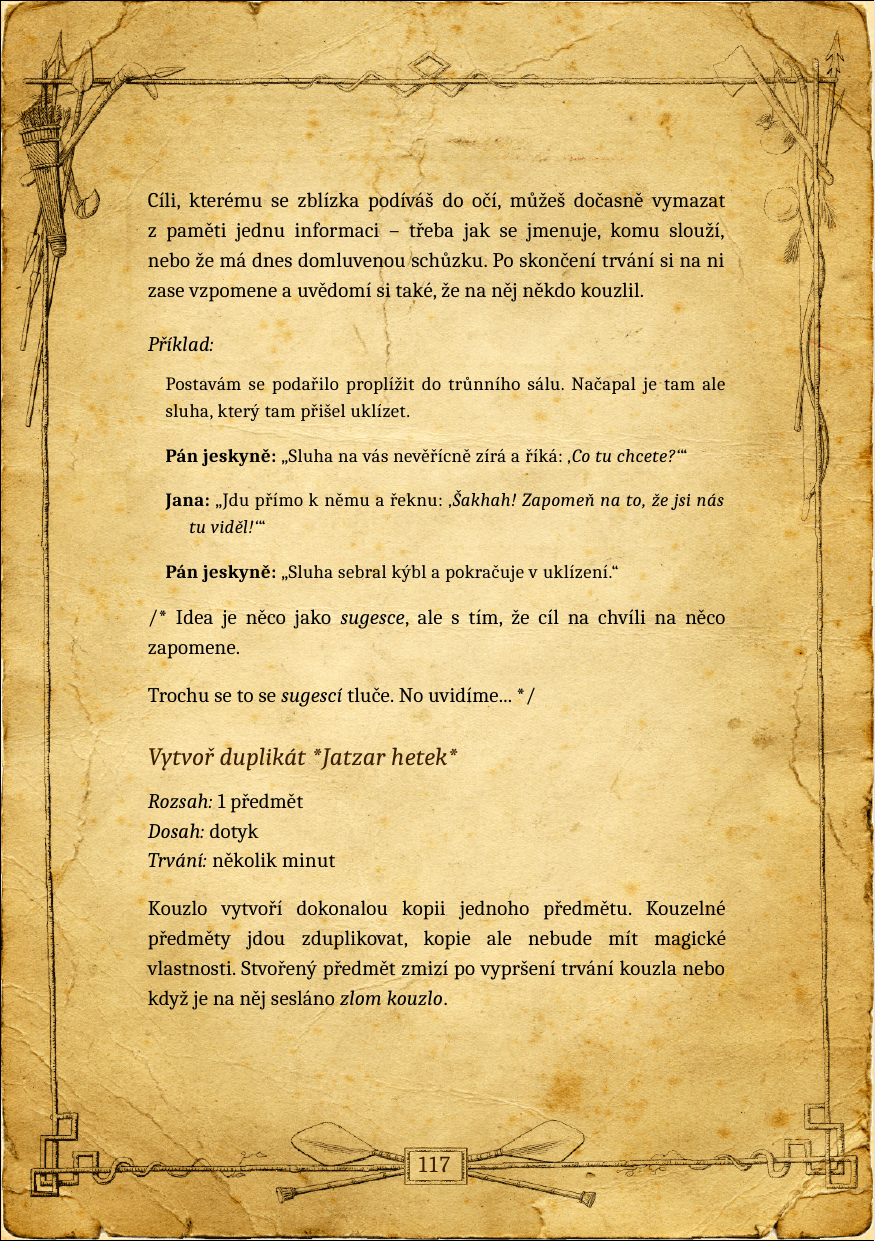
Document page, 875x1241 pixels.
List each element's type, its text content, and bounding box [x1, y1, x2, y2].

text Příklad: [148, 332, 726, 356]
text Postavám se podařilo proplížit do trůnního sálu. Načapal je tam ale sluha, který tam přišel uklízet. [165, 374, 726, 422]
text Rozsah: 1 předmět Dosah: dotyk Trvání: několik minut [148, 789, 726, 873]
text Kouzlo vytvoří dokonalou kopii jednoho předmětu. Kouzelné předměty jdou zduplikovat, kopie ale nebude mít magické vlastnosti. Stvořený předmět zmizí po vypršení trvání kouzla nebo když je na něj sesláno zlom kouzlo. [148, 897, 726, 1010]
text Pán jeskyně: „Sluha sebral kýbl a⁠ pokračuje v⁠ uklízení.“ [165, 561, 726, 583]
text Cíli, kterému se zblízka podíváš do očí, můžeš dočasně vymazat z⁠ paměti jednu informaci – třeba jak se jmenuje, komu slouží, nebo že má dnes domluvenou schůzku. Po skončení trvání si na ni zase vzpomene a⁠ uvědomí si také, že na něj někdo kouzlil. [148, 189, 726, 303]
subtitle Vytvoř duplikát *Jatzar hetek* [148, 743, 726, 772]
text Trochu se to se sugescí tluče. No uvidíme... */ [148, 683, 726, 707]
picture [1, 1, 874, 1240]
text Pán jeskyně: „Sluha na vás nevěřícně zírá a⁠ říká: ‚Co tu chcete?‘“ [165, 445, 726, 467]
text Jana: „Jdu přímo k⁠ němu a⁠ řeknu: ‚Šakhah! Zapomeň na to, že jsi nás tu viděl!‘“ [165, 490, 726, 538]
text /* Idea je něco jako sugesce, ale s⁠ tím, že cíl na chvíli na něco zapomene. [148, 606, 726, 660]
